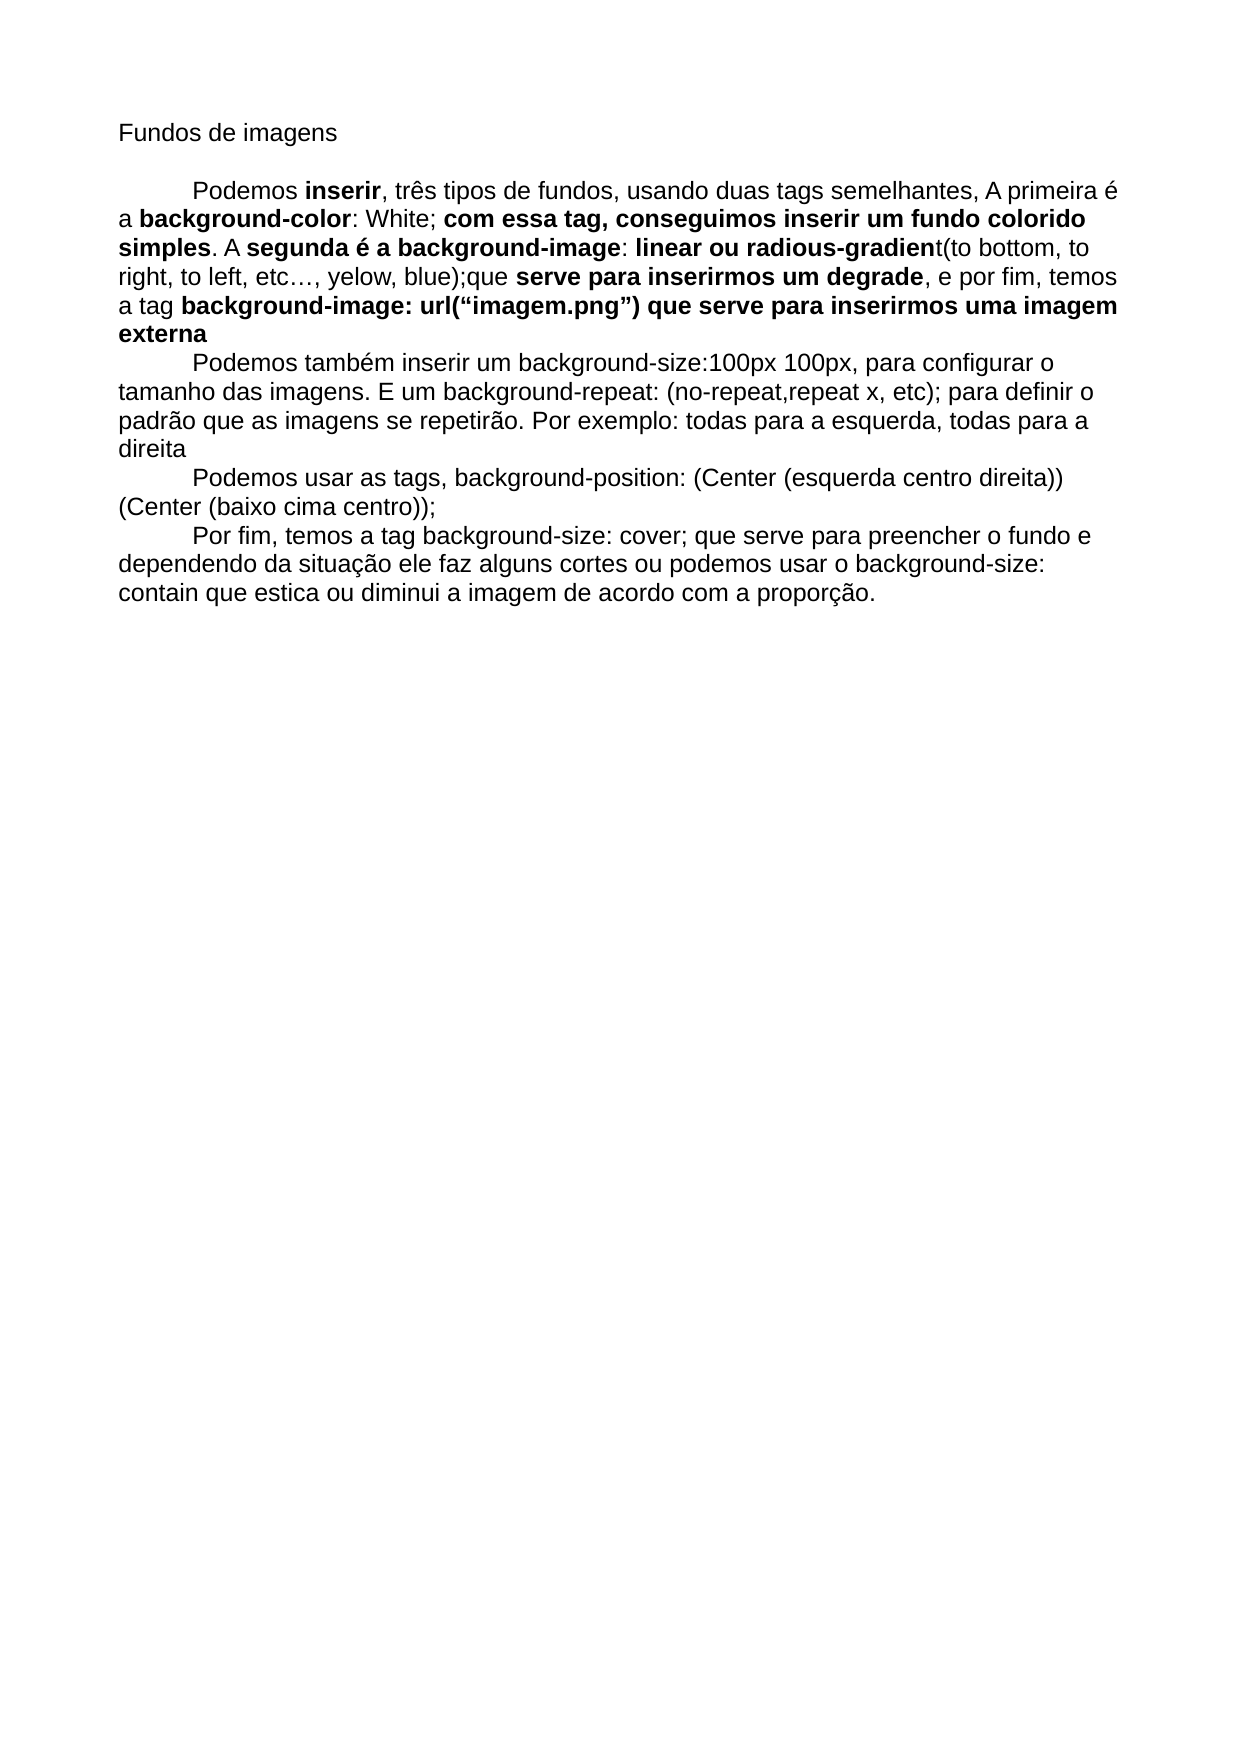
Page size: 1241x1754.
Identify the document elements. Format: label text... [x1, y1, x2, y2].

text Podemos também inserir um background-size:100px 100px, para configurar o tamanho das imagens. E um background-repeat: (no-repeat,repeat x, etc); para definir o padrão que as imagens se repetirão. Por exemplo: todas para a esquerda, todas para a direita [118, 348, 1122, 463]
text Podemos inserir, três tipos de fundos, usando duas tags semelhantes, A primeira é a background-color: White; com essa tag, conseguimos inserir um fundo colorido simples. A segunda é a background-image: linear ou radious-gradient(to bottom, to right, to left, etc…, yelow, blue);que serve para inserirmos um degrade, e por fim, temos a tag background-image: url(“imagem.png”) que serve para inserirmos uma imagem externa [118, 176, 1122, 348]
text Por fim, temos a tag background-size: cover; que serve para preencher o fundo e dependendo da situação ele faz alguns cortes ou podemos usar o background-size: contain que estica ou diminui a imagem de acordo com a proporção. [118, 521, 1122, 607]
text Fundos de imagens [118, 118, 1122, 147]
text Podemos usar as tags, background-position: (Center (esquerda centro direita)) (Center (baixo cima centro)); [118, 463, 1122, 521]
